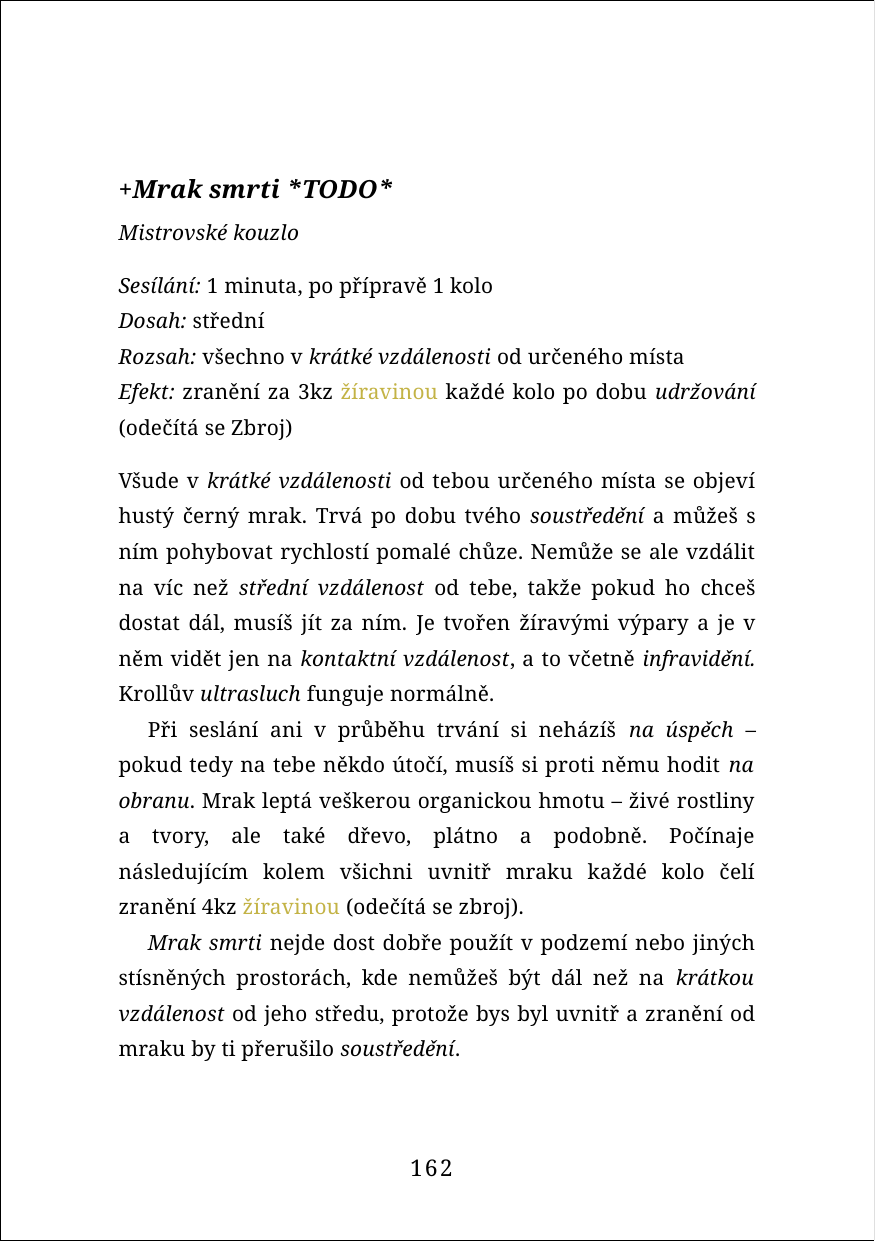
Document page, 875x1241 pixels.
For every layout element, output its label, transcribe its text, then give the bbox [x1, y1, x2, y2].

subtitle +Mrak smrti *TODO* [118, 172, 756, 206]
text Všude v krátké vzdálenosti od tebou určeného místa se objeví hustý černý mrak. Trvá po dobu tvého soustředění a můžeš s ním pohybovat rychlostí pomalé chůze. Nemůže se ale vzdálit na víc než střední vzdálenost od tebe, takže pokud ho chceš dostat dál, musíš jít za ním. Je tvořen žíravými výpary a je v něm vidět jen na kontaktní vzdálenost, a to včetně infravidění. Krollův ultrasluch funguje normálně. Při seslání ani v průběhu trvání si neházíš na úspěch – pokud tedy na tebe někdo útočí, musíš si proti němu hodit na obranu. Mrak leptá veškerou organickou hmotu – živé rostliny a tvory, ale také dřevo, plátno a podobně. Počínaje následujícím kolem všichni uvnitř mraku každé kolo čelí zranění 4kz žíravinou (odečítá se zbroj). Mrak smrti nejde dost dobře použít v podzemí nebo jiných stísněných prostorách, kde nemůžeš být dál než na krátkou vzdálenost od jeho středu, protože bys byl uvnitř a zranění od mraku by ti přerušilo soustředění. [118, 466, 756, 1063]
text Mistrovské kouzlo [118, 218, 756, 246]
text Sesílání: 1 minuta, po přípravě 1 kolo Dosah: střední Rozsah: všechno v krátké vzdálenosti od určeného místa Efekt: zranění za 3kz žíravinou každé kolo po dobu udržování (odečítá se Zbroj) [118, 271, 756, 441]
